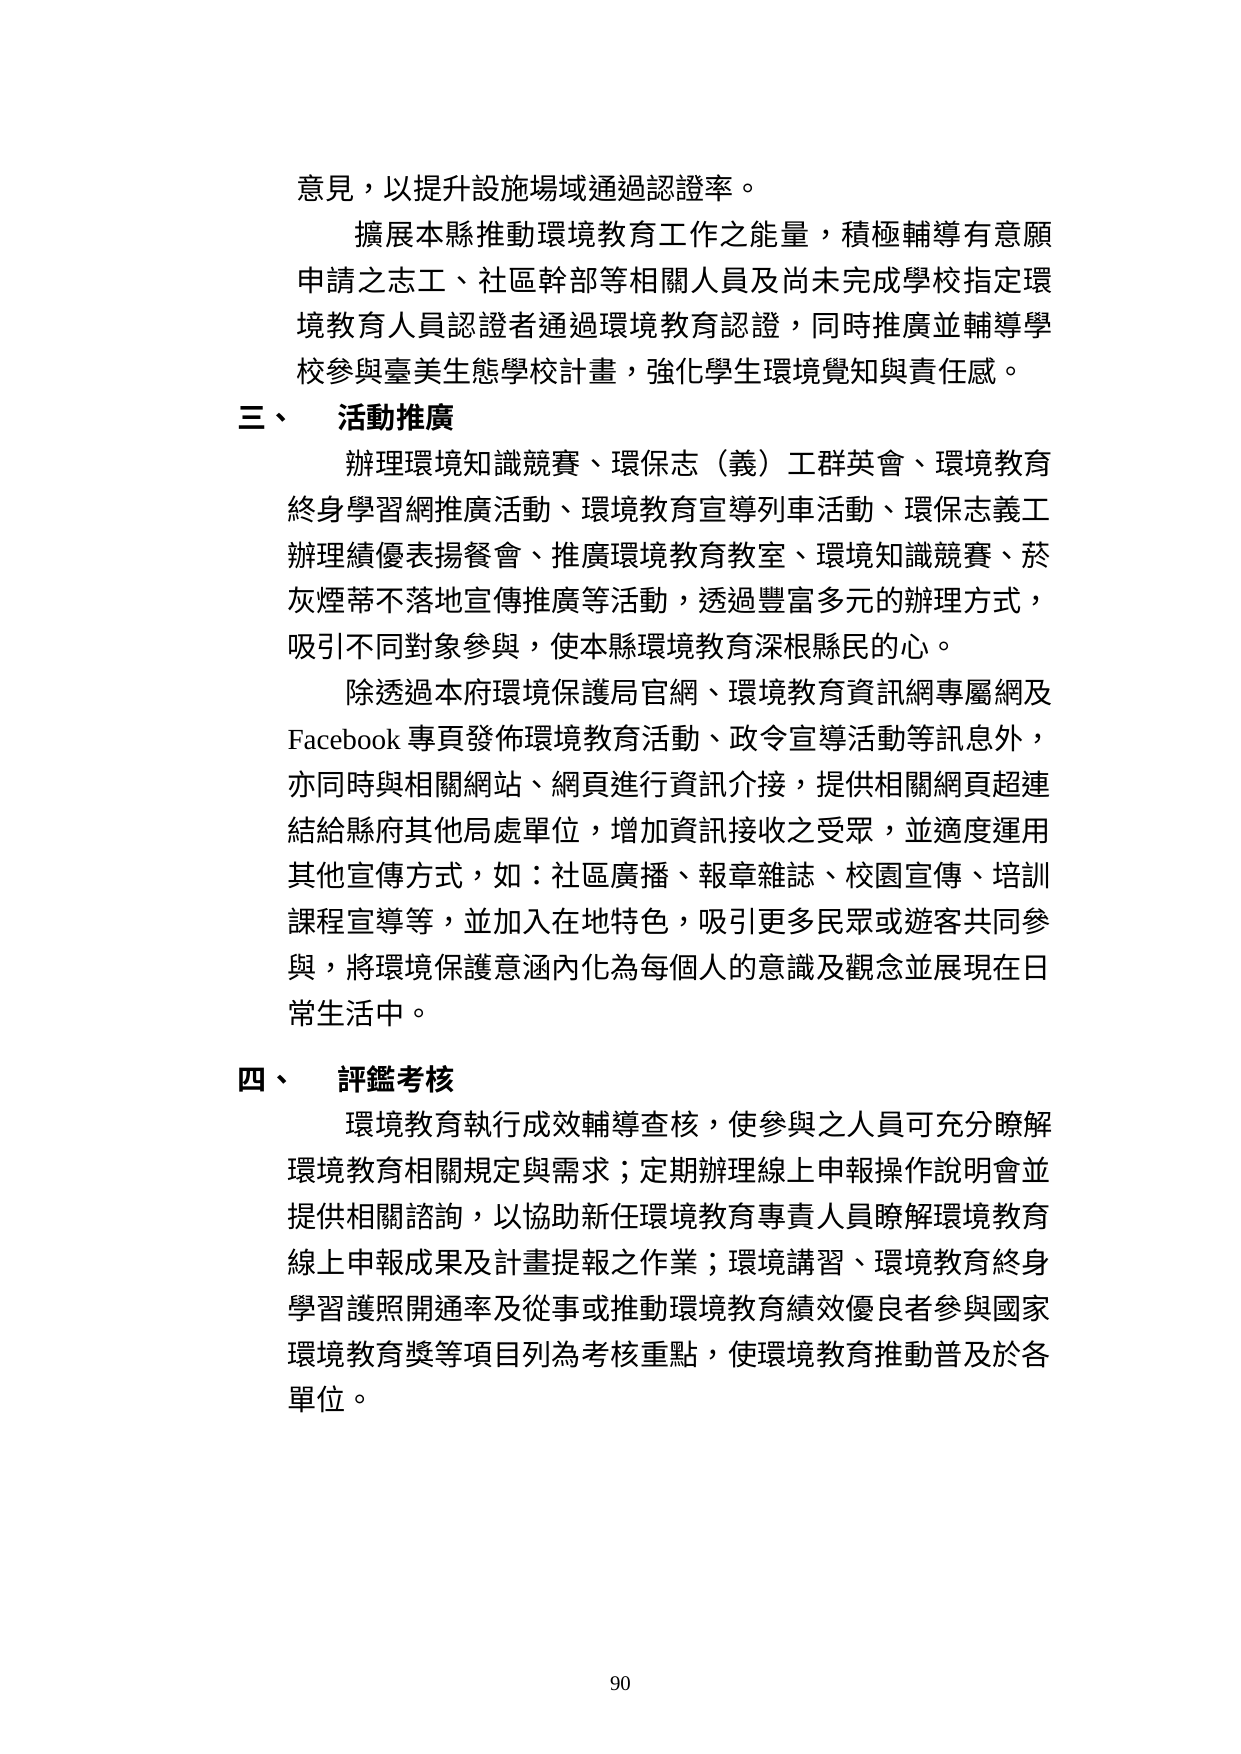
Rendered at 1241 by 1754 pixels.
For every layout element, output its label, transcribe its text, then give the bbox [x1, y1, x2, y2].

list 意見，以提升設施場域通過認證率。 [296, 163, 1053, 208]
list 擴展本縣推動環境教育工作之能量，積極輔導有意願申請之志工、社區幹部等相關人員及尚未完成學校指定環境教育人員認證者通過環境教育認證，同時推廣並輔導學校參與臺美生態學校計畫，強化學生環境覺知與責任感。 [296, 208, 1053, 392]
list 除透過本府環境保護局官網、環境教育資訊網專屬網及Facebook專頁發佈環境教育活動、政令宣導活動等訊息外，亦同時與相關網站、網頁進行資訊介接，提供相關網頁超連結給縣府其他局處單位，增加資訊接收之受眾，並適度運用其他宣傳方式，如：社區廣播、報章雜誌、校園宣傳、培訓課程宣導等，並加入在地特色，吸引更多民眾或遊客共同參與，將環境保護意涵內化為每個人的意識及觀念並展現在日常生活中。 [287, 667, 1053, 1033]
list 辦理環境知識競賽、環保志（義）工群英會、環境教育終身學習網推廣活動、環境教育宣導列車活動、環保志義工辦理績優表揚餐會、推廣環境教育教室、環境知識競賽、菸灰煙蒂不落地宣傳推廣等活動，透過豐富多元的辦理方式，吸引不同對象參與，使本縣環境教育深根縣民的心。 [287, 438, 1053, 667]
list 環境教育執行成效輔導查核，使參與之人員可充分瞭解環境教育相關規定與需求；定期辦理線上申報操作說明會並提供相關諮詢，以協助新任環境教育專責人員瞭解環境教育線上申報成果及計畫提報之作業；環境講習、環境教育終身學習護照開通率及從事或推動環境教育績效優良者參與國家環境教育獎等項目列為考核重點，使環境教育推動普及於各單位。 [287, 1099, 1053, 1420]
list 評鑑考核 [238, 1053, 1053, 1099]
list 活動推廣 [237, 392, 1053, 438]
